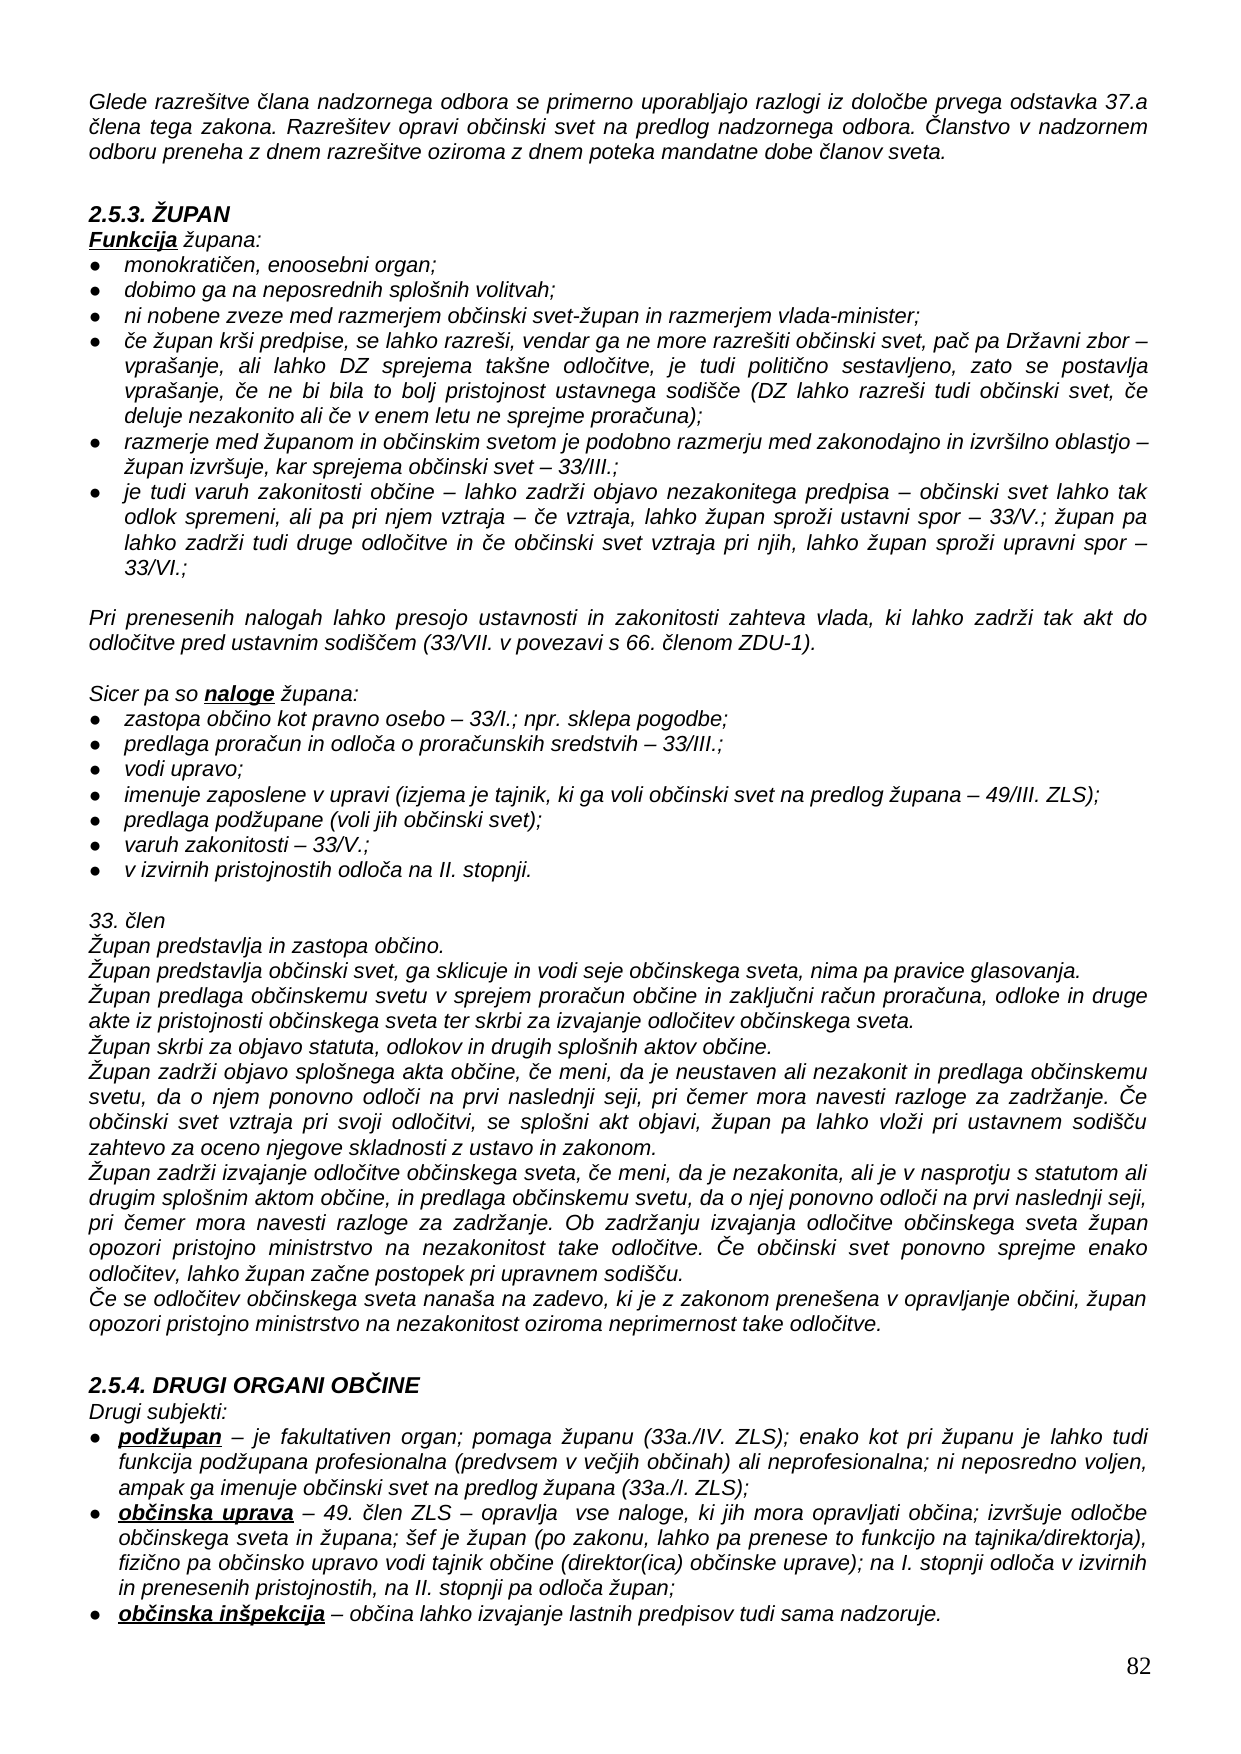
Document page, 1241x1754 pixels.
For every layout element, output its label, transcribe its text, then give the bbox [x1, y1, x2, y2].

list je tudi varuh zakonitosti občine – lahko zadrži objavo nezakonitega predpisa – občinski svet lahko tak odlok spremeni, ali pa pri njem vztraja – če vztraja, lahko župan sproži ustavni spor – 33/V.; župan pa lahko zadrži tudi druge odločitve in če občinski svet vztraja pri njih, lahko župan sproži upravni spor – 33/VI.; [89, 479, 1152, 580]
list vodi upravo; [89, 756, 1152, 782]
text Župan predlaga občinskemu svetu v sprejem proračun občine in zaključni račun proračuna, odloke in druge akte iz pristojnosti občinskega sveta ter skrbi za izvajanje odločitev občinskega sveta. [89, 983, 1152, 1034]
list podžupan – je fakultativen organ; pomaga županu (33a./IV. ZLS); enako kot pri županu je lahko tudi funkcija podžupana profesionalna (predvsem v večjih občinah) ali neprofesionalna; ni neposredno voljen, ampak ga imenuje občinski svet na predlog župana (33a./I. ZLS); [89, 1424, 1152, 1500]
list varuh zakonitosti – 33/V.; [89, 832, 1152, 857]
list predlaga proračun in odloča o proračunskih sredstvih – 33/III.; [89, 731, 1152, 756]
text Župan predstavlja in zastopa občino. [89, 933, 1152, 958]
text Drugi subjekti: [89, 1399, 1152, 1424]
list imenuje zaposlene v upravi (izjema je tajnik, ki ga voli občinski svet na predlog župana – 49/III. ZLS); [89, 782, 1152, 807]
subtitle 2.5.4. DRUGI ORGANI OBČINE [89, 1361, 1152, 1399]
text Če se odločitev občinskega sveta nanaša na zadevo, ki je z zakonom prenešena v opravljanje občini, župan opozori pristojno ministrstvo na nezakonitost oziroma neprimernost take odločitve. [89, 1286, 1152, 1336]
text 33. člen [89, 908, 1152, 933]
text Glede razrešitve člana nadzornega odbora se primerno uporabljajo razlogi iz določbe prvega odstavka 37.a člena tega zakona. Razrešitev opravi občinski svet na predlog nadzornega odbora. Članstvo v nadzornem odboru preneha z dnem razrešitve oziroma z dnem poteka mandatne dobe članov sveta. [89, 89, 1152, 164]
list monokratičen, enoosebni organ; [89, 252, 1152, 277]
list dobimo ga na neposrednih splošnih volitvah; [89, 277, 1152, 303]
list ni nobene zveze med razmerjem občinski svet-župan in razmerjem vlada-minister; [89, 303, 1152, 328]
text Župan skrbi za objavo statuta, odlokov in drugih splošnih aktov občine. [89, 1034, 1152, 1059]
list predlaga podžupane (voli jih občinski svet); [89, 807, 1152, 832]
text Funkcija župana: [89, 227, 1152, 252]
list zastopa občino kot pravno osebo – 33/I.; npr. sklepa pogodbe; [89, 706, 1152, 731]
list občinska uprava – 49. člen ZLS – opravlja vse naloge, ki jih mora opravljati občina; izvršuje odločbe občinskega sveta in župana; šef je župan (po zakonu, lahko pa prenese to funkcijo na tajnika/direktorja), fizično pa občinsko upravo vodi tajnik občine (direktor(ica) občinske uprave); na I. stopnji odloča v izvirnih in prenesenih pristojnostih, na II. stopnji pa odloča župan; [89, 1500, 1152, 1601]
text Župan predstavlja občinski svet, ga sklicuje in vodi seje občinskega sveta, nima pa pravice glasovanja. [89, 958, 1152, 983]
text Župan zadrži izvajanje odločitve občinskega sveta, če meni, da je nezakonita, ali je v nasprotju s statutom ali drugim splošnim aktom občine, in predlaga občinskemu svetu, da o njej ponovno odloči na prvi naslednji seji, pri čemer mora navesti razloge za zadržanje. Ob zadržanju izvajanja odločitve občinskega sveta župan opozori pristojno ministrstvo na nezakonitost take odločitve. Če občinski svet ponovno sprejme enako odločitev, lahko župan začne postopek pri upravnem sodišču. [89, 1160, 1152, 1286]
list če župan krši predpise, se lahko razreši, vendar ga ne more razrešiti občinski svet, pač pa Državni zbor – vprašanje, ali lahko DZ sprejema takšne odločitve, je tudi politično sestavljeno, zato se postavlja vprašanje, če ne bi bila to bolj pristojnost ustavnega sodišče (DZ lahko razreši tudi občinski svet, če deluje nezakonito ali če v enem letu ne sprejme proračuna); [89, 328, 1152, 429]
list v izvirnih pristojnostih odloča na II. stopnji. [89, 857, 1152, 882]
list občinska inšpekcija – občina lahko izvajanje lastnih predpisov tudi sama nadzoruje. [89, 1601, 1152, 1626]
list razmerje med županom in občinskim svetom je podobno razmerju med zakonodajno in izvršilno oblastjo – župan izvršuje, kar sprejema občinski svet – 33/III.; [89, 429, 1152, 479]
text Sicer pa so naloge župana: [89, 681, 1152, 706]
text Pri prenesenih nalogah lahko presojo ustavnosti in zakonitosti zahteva vlada, ki lahko zadrži tak akt do odločitve pred ustavnim sodiščem (33/VII. v povezavi s 66. členom ZDU-1). [89, 605, 1152, 656]
subtitle 2.5.3. ŽUPAN [89, 189, 1152, 227]
text Župan zadrži objavo splošnega akta občine, če meni, da je neustaven ali nezakonit in predlaga občinskemu svetu, da o njem ponovno odloči na prvi naslednji seji, pri čemer mora navesti razloge za zadržanje. Če občinski svet vztraja pri svoji odločitvi, se splošni akt objavi, župan pa lahko vloži pri ustavnem sodišču zahtevo za oceno njegove skladnosti z ustavo in zakonom. [89, 1059, 1152, 1160]
